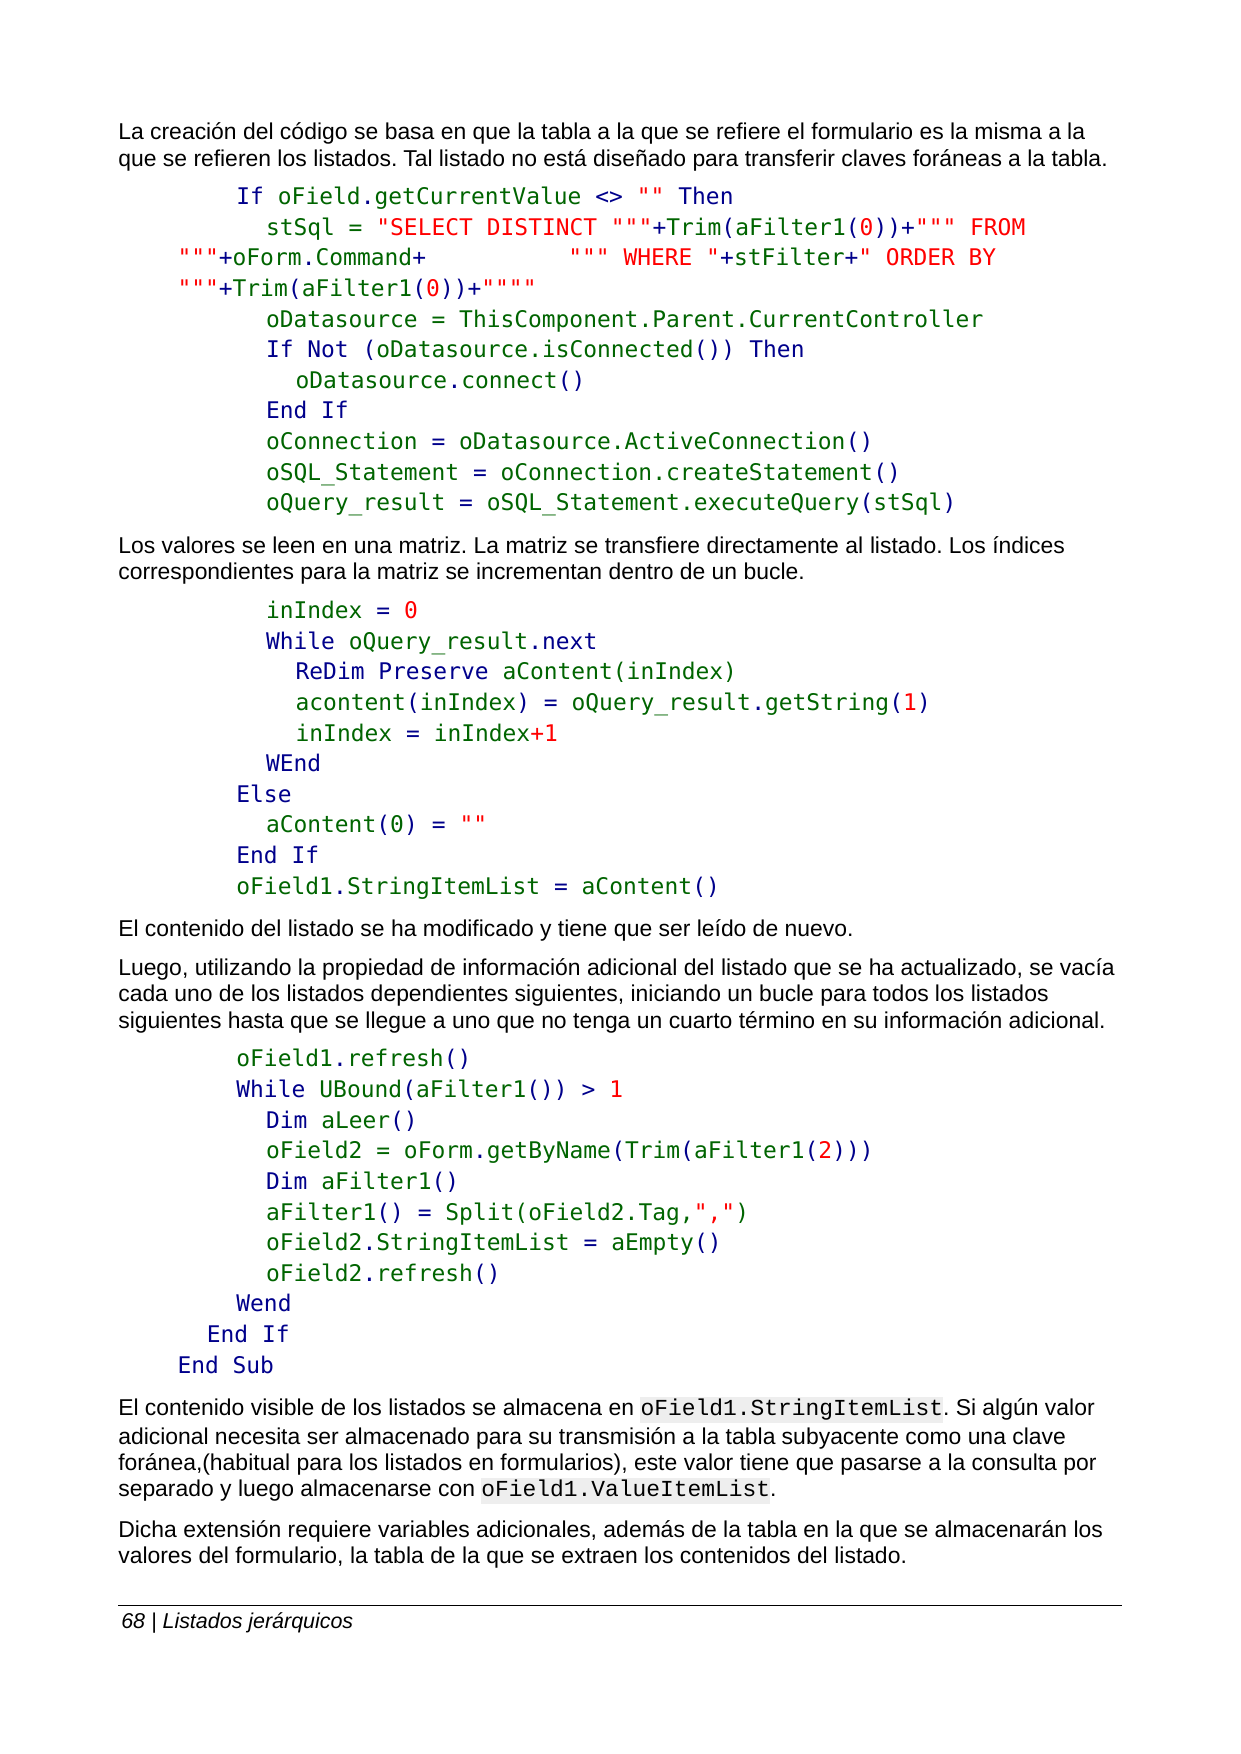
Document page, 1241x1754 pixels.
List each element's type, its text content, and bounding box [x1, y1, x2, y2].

text oDatasource = ThisComponent.Parent.CurrentController [177, 306, 1122, 332]
text La creación del código se basa en que la tabla a la que se refiere el formulario es la misma a la que se refieren los listados. Tal listado no está diseñado para transferir claves foráneas a la tabla. [118, 118, 1122, 171]
text oField2.StringItemList = aEmpty() [177, 1229, 1122, 1256]
text oField2.refresh() [177, 1260, 1122, 1287]
text aFilter1() = Split(oField2.Tag,",") [177, 1199, 1122, 1225]
text El contenido del listado se ha modificado y tiene que ser leído de nuevo. [118, 915, 1122, 942]
text End Sub [177, 1352, 1122, 1378]
text oField1.refresh() [177, 1046, 1122, 1072]
text oDatasource.connect() [177, 367, 1122, 394]
text oQuery_result = oSQL_Statement.executeQuery(stSql) [177, 489, 1122, 516]
text ReDim Preserve aContent(inIndex) [177, 658, 1122, 685]
text acontent(inIndex) = oQuery_result.getString(1) [177, 689, 1122, 716]
text Los valores se leen en una matriz. La matriz se transfiere directamente al listado. Los índices correspondientes para la matriz se incrementan dentro de un bucle. [118, 532, 1122, 585]
text If oField.getCurrentValue <> "" Then [177, 183, 1122, 210]
text Dim aFilter1() [177, 1168, 1122, 1195]
text inIndex = inIndex+1 [177, 720, 1122, 746]
text oField1.StringItemList = aContent() [177, 873, 1122, 899]
text oField2 = oForm.getByName(Trim(aFilter1(2))) [177, 1137, 1122, 1164]
text While oQuery_result.next [177, 628, 1122, 654]
text El contenido visible de los listados se almacena en oField1.StringItemList. Si algún valor adicional necesita ser almacenado para su transmisión a la tabla subyacente como una clave foránea,(habitual para los listados en formularios), este valor tiene que pasarse a la consulta por separado y luego almacenarse con oField1.ValueItemList. [118, 1394, 1122, 1504]
text WEnd [177, 750, 1122, 777]
text End If [177, 398, 1122, 424]
text oConnection = oDatasource.ActiveConnection() [177, 428, 1122, 455]
text stSql = "SELECT DISTINCT """+Trim(aFilter1(0))+""" FROM """+oForm.Command+ """ WHERE "+stFilter+" ORDER BY """+Trim(aFilter1(0))+"""" [177, 214, 1122, 302]
text While UBound(aFilter1()) > 1 [177, 1076, 1122, 1103]
text End If [177, 842, 1122, 869]
text Wend [177, 1291, 1122, 1317]
text aContent(0) = "" [177, 812, 1122, 838]
text End If [177, 1321, 1122, 1348]
text Dicha extensión requiere variables adicionales, además de la tabla en la que se almacenarán los valores del formulario, la tabla de la que se extraen los contenidos del listado. [118, 1516, 1122, 1569]
text oSQL_Statement = oConnection.createStatement() [177, 459, 1122, 486]
text inIndex = 0 [177, 597, 1122, 624]
text Dim aLeer() [177, 1107, 1122, 1133]
text Else [177, 781, 1122, 808]
text If Not (oDatasource.isConnected()) Then [177, 336, 1122, 363]
text Luego, utilizando la propiedad de información adicional del listado que se ha actualizado, se vacía cada uno de los listados dependientes siguientes, iniciando un bucle para todos los listados siguientes hasta que se llegue a uno que no tenga un cuarto término en su información adicional. [118, 954, 1122, 1033]
